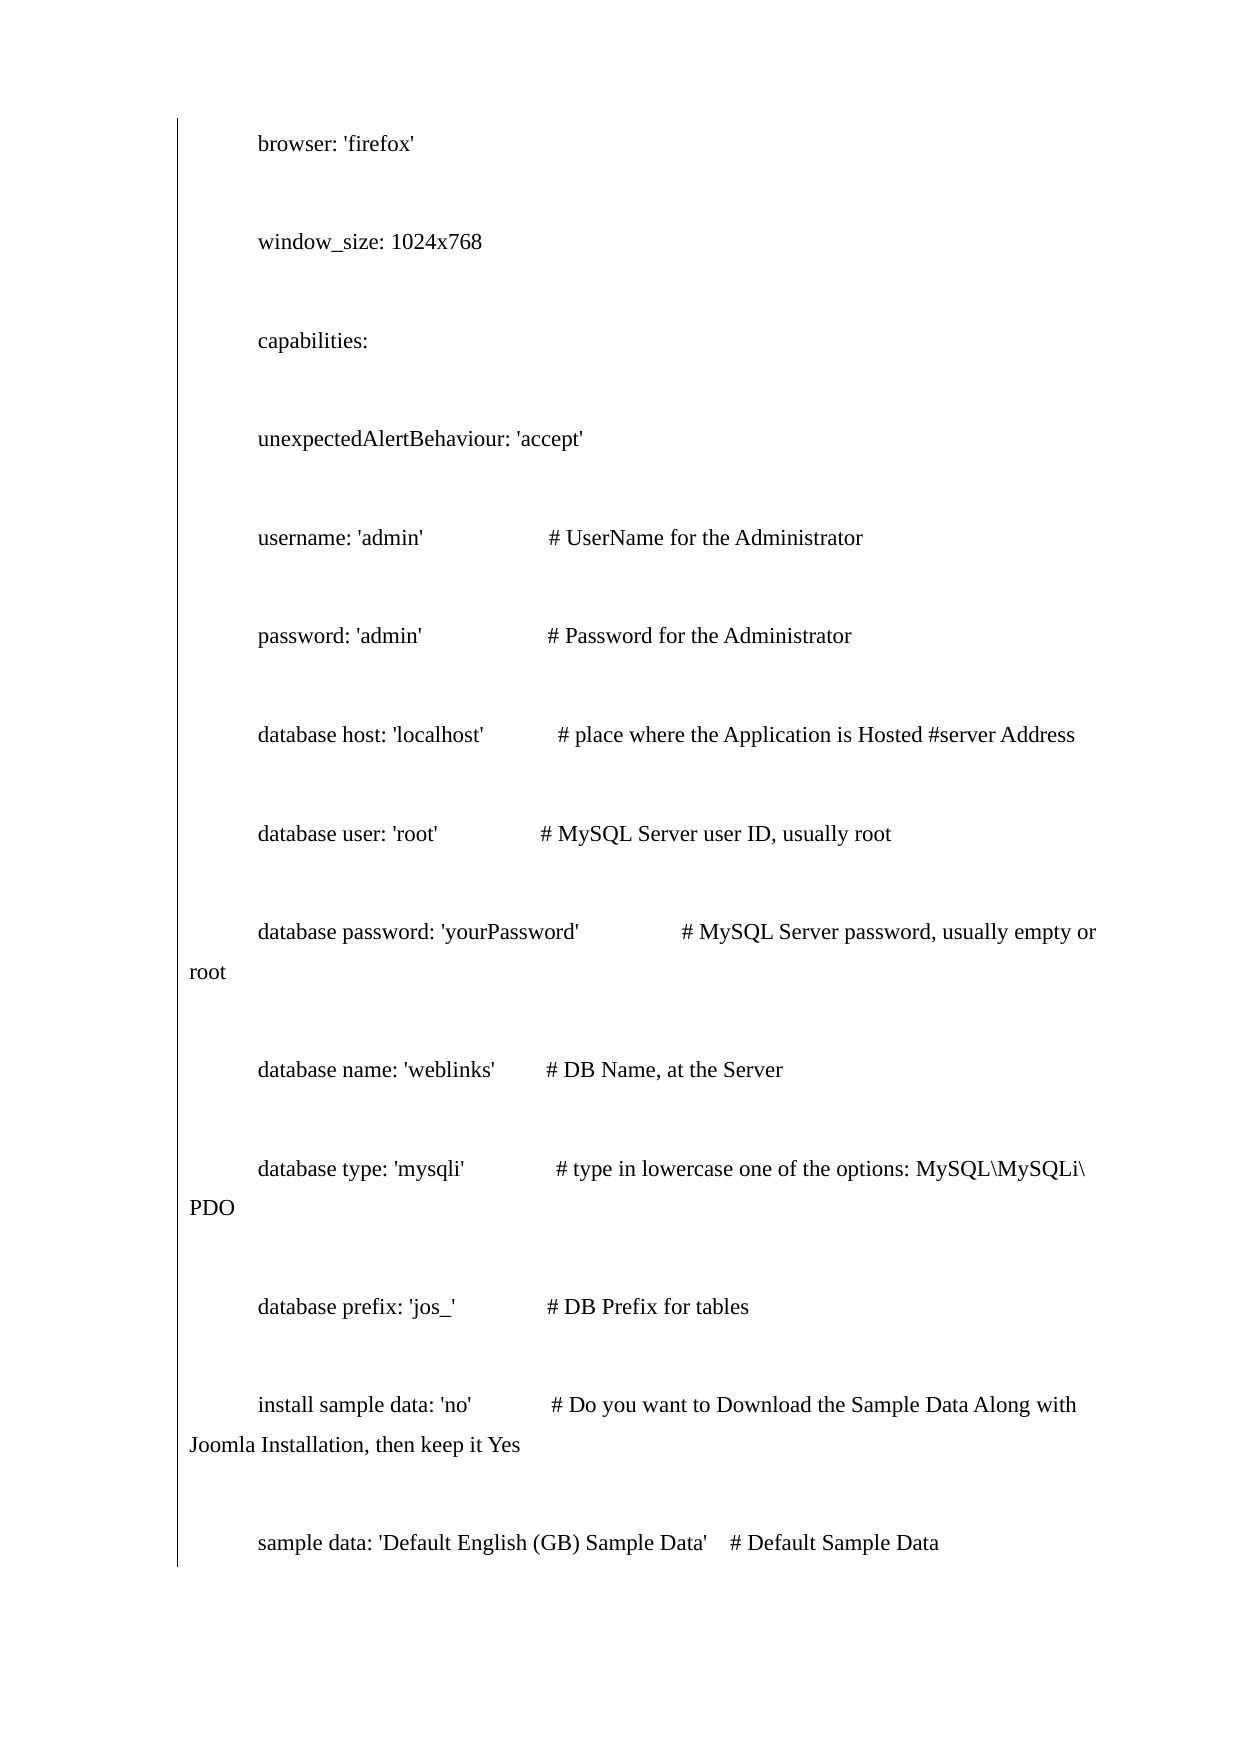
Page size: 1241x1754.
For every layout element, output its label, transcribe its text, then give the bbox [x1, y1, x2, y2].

text database password: 'yourPassword' # MySQL Server password, usually empty or root [178, 906, 1122, 984]
text database type: 'mysqli' # type in lowercase one of the options: MySQL\MySQLi\PDO [178, 1143, 1122, 1221]
text database name: 'weblinks' # DB Name, at the Server [178, 1044, 1122, 1083]
text password: 'admin' # Password for the Administrator [178, 611, 1122, 649]
text sample data: 'Default English (GB) Sample Data' # Default Sample Data [178, 1518, 1122, 1567]
text install sample data: 'no' # Do you want to Download the Sample Data Along with Joomla Installation, then keep it Yes [178, 1379, 1122, 1457]
text database host: 'localhost' # place where the Application is Hosted #server Address [178, 709, 1122, 747]
text database user: 'root' # MySQL Server user ID, usually root [178, 808, 1122, 846]
text username: 'admin' # UserName for the Administrator [178, 512, 1122, 550]
text unexpectedAlertBehaviour: 'accept' [178, 414, 1122, 452]
text database prefix: 'jos_' # DB Prefix for tables [178, 1281, 1122, 1319]
text window_size: 1024x768 [178, 217, 1122, 255]
text capabilities: [178, 315, 1122, 353]
text browser: 'firefox' [178, 118, 1122, 156]
